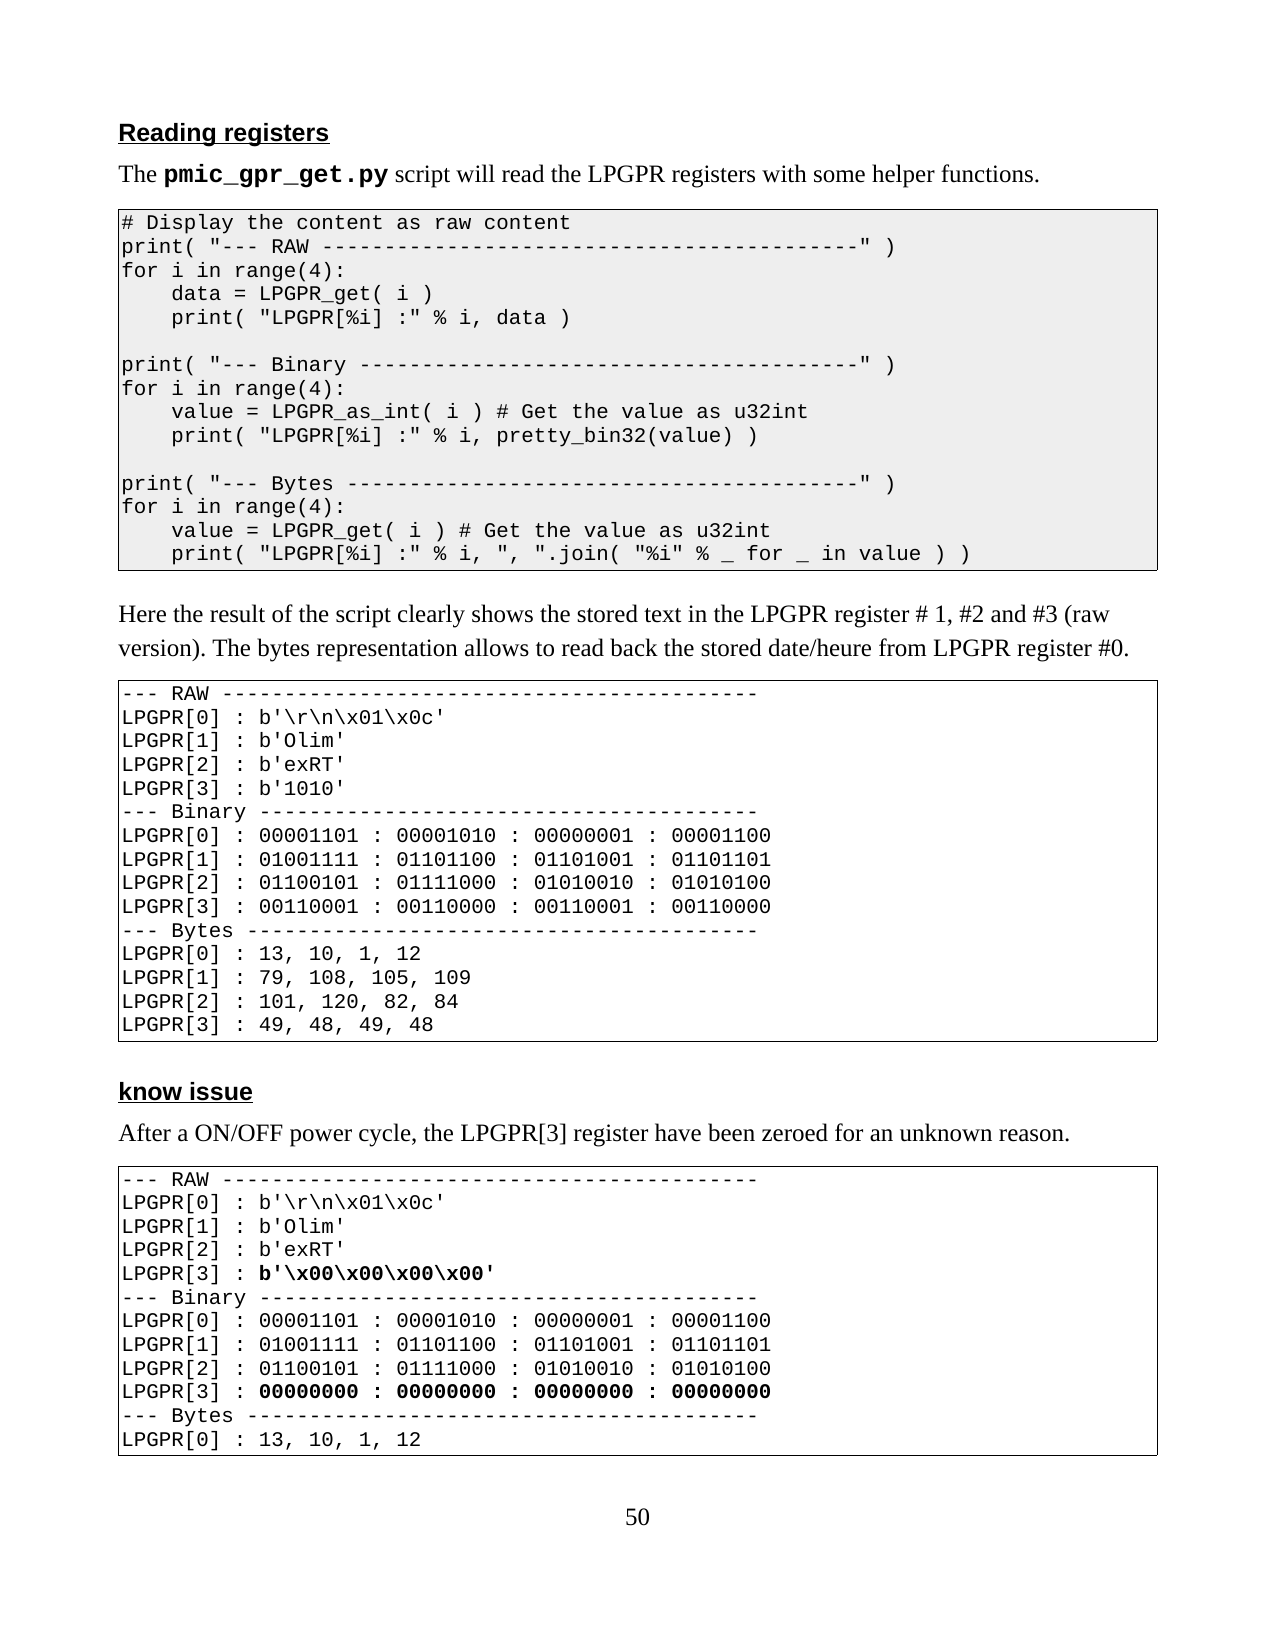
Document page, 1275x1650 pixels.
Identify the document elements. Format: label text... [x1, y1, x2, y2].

text Here the result of the script clearly shows the stored text in the LPGPR register # 1, #2 and #3 (raw version). The bytes representation allows to read back the stored date/heure from LPGPR register #0. [118, 599, 1157, 661]
text After a ON/OFF power cycle, the LPGPR[3] register have been zeroed for an unknown reason. [118, 1118, 1157, 1147]
text # Display the content as raw content print( "--- RAW -------------------------------------------" ) for i in range(4): data = LPGPR_get( i ) print( "LPGPR[%i] :" % i, data ) print( "--- Binary ----------------------------------------" ) for i in range(4): value = LPGPR_as_int( i ) # Get the value as u32int print( "LPGPR[%i] :" % i, pretty_bin32(value) ) print( "--- Bytes -----------------------------------------" ) for i in range(4): value = LPGPR_get( i ) # Get the value as u32int print( "LPGPR[%i] :" % i, ", ".join( "%i" % _ for _ in value ) ) [119, 210, 1157, 570]
text --- RAW ------------------------------------------- LPGPR[0] : b'\r\n\x01\x0c' LPGPR[1] : b'Olim' LPGPR[2] : b'exRT' LPGPR[3] : b'1010' --- Binary ---------------------------------------- LPGPR[0] : 00001101 : 00001010 : 00000001 : 00001100 LPGPR[1] : 01001111 : 01101100 : 01101001 : 01101101 LPGPR[2] : 01100101 : 01111000 : 01010010 : 01010100 LPGPR[3] : 00110001 : 00110000 : 00110001 : 00110000 --- Bytes ----------------------------------------- LPGPR[0] : 13, 10, 1, 12 LPGPR[1] : 79, 108, 105, 109 LPGPR[2] : 101, 120, 82, 84 LPGPR[3] : 49, 48, 49, 48 [119, 681, 1157, 1041]
subtitle know issue [118, 1077, 1157, 1105]
subtitle Reading registers [118, 118, 1157, 147]
text --- RAW ------------------------------------------- LPGPR[0] : b'\r\n\x01\x0c' LPGPR[1] : b'Olim' LPGPR[2] : b'exRT' LPGPR[3] : b'\x00\x00\x00\x00' --- Binary ---------------------------------------- LPGPR[0] : 00001101 : 00001010 : 00000001 : 00001100 LPGPR[1] : 01001111 : 01101100 : 01101001 : 01101101 LPGPR[2] : 01100101 : 01111000 : 01010010 : 01010100 LPGPR[3] : 00000000 : 00000000 : 00000000 : 00000000 --- Bytes ----------------------------------------- LPGPR[0] : 13, 10, 1, 12 [119, 1167, 1157, 1455]
text The pmic_gpr_get.py script will read the LPGPR registers with some helper functions. [118, 159, 1157, 190]
